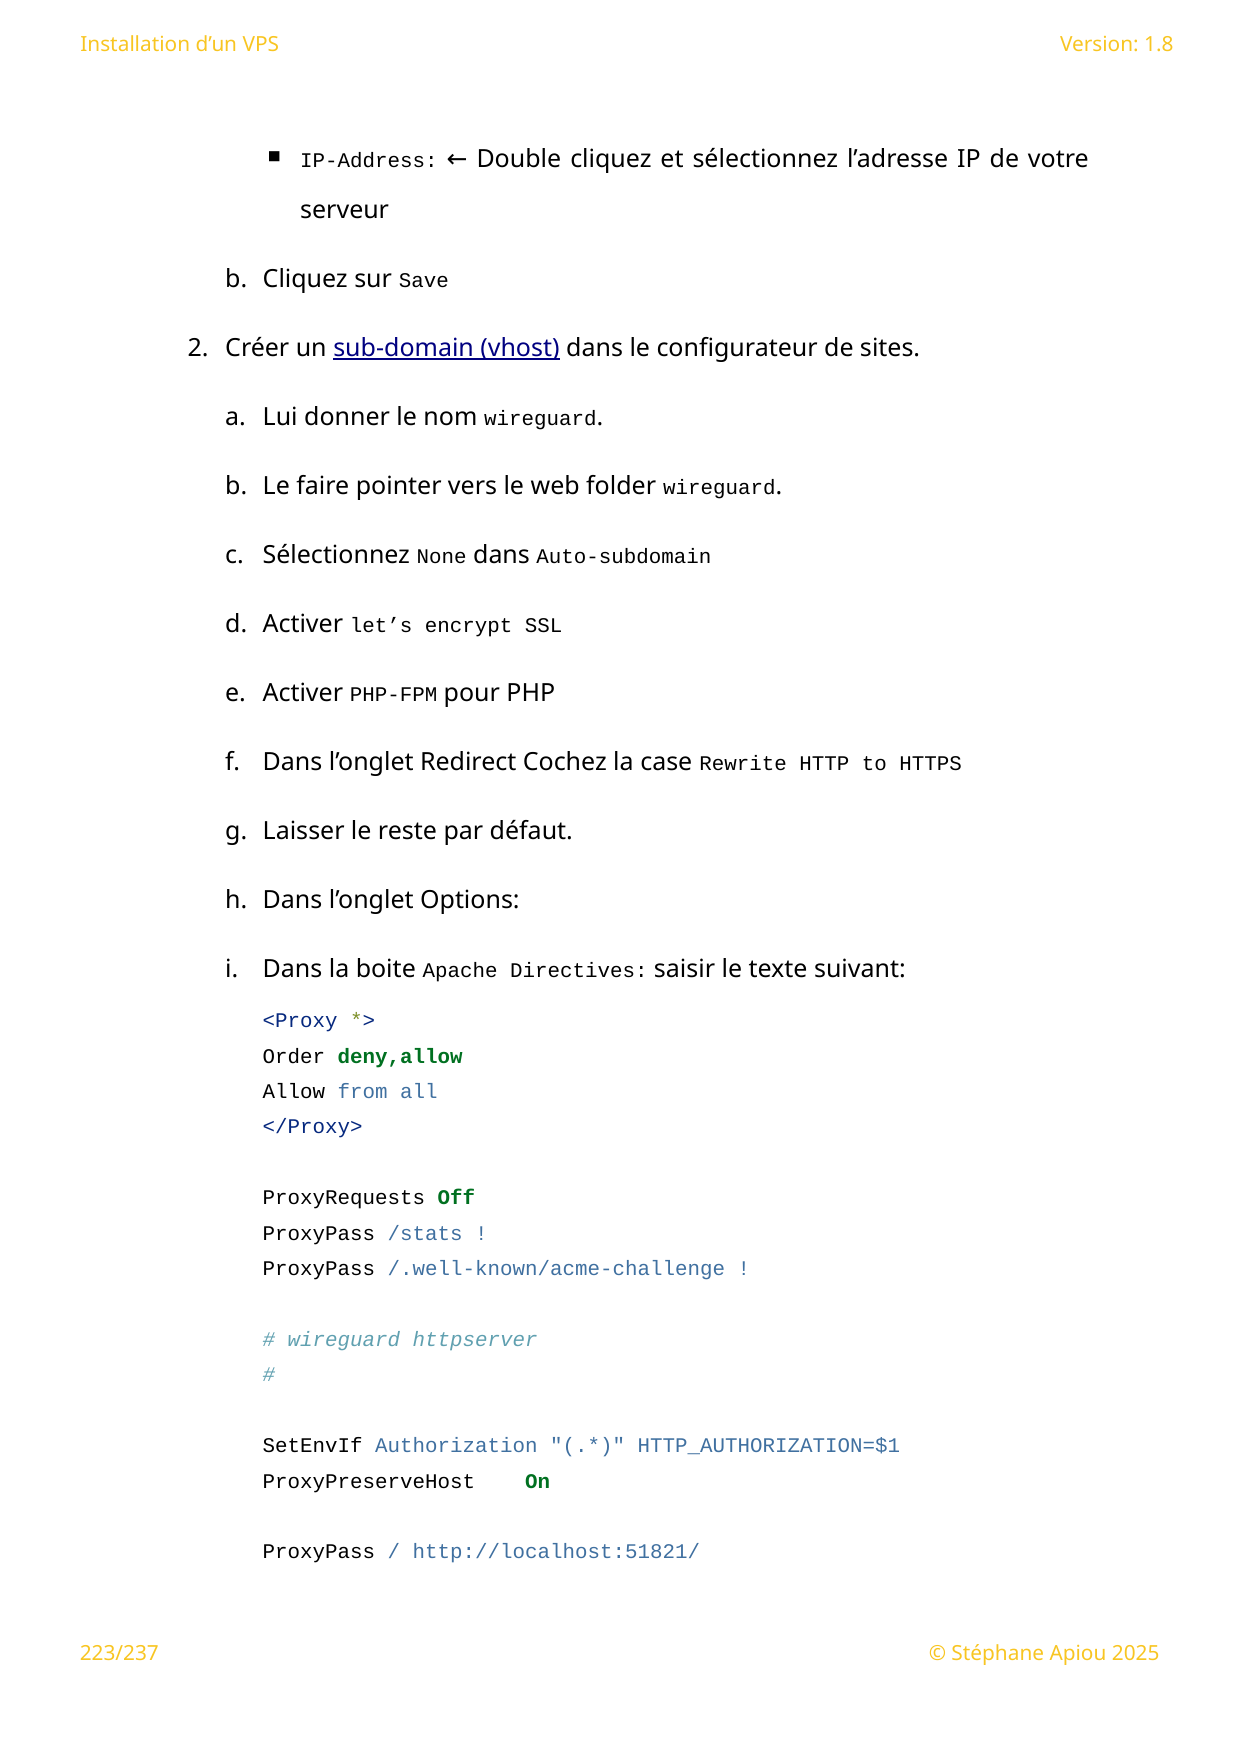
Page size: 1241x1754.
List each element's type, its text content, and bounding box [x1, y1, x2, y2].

list ProxyRequests Off [225, 1187, 1090, 1211]
list Dans l’onglet Redirect Cochez la case Rewrite HTTP to HTTPS [225, 743, 1090, 777]
list Activer PHP-FPM pour PHP [225, 674, 1090, 708]
list Lui donner le nom wireguard. [225, 399, 1090, 433]
list </Proxy> [225, 1117, 1090, 1140]
list Order deny,allow [225, 1046, 1090, 1069]
list Créer un sub-domain (vhost) dans le configurateur de sites. [187, 330, 1090, 364]
list Sélectionnez None dans Auto-subdomain [225, 537, 1090, 571]
list SetEnvIf Authorization "(.*)" HTTP_AUTHORIZATION=$1 [225, 1435, 1090, 1459]
list IP-Address: ← Double cliquez et sélectionnez l’adresse IP de votre serveur [262, 141, 1090, 226]
list Laisser le reste par défaut. [225, 812, 1090, 846]
list ProxyPass / http://localhost:51821/ [225, 1542, 1090, 1565]
list Cliquez sur Save [225, 261, 1090, 295]
list ProxyPreserveHost On [225, 1471, 1090, 1494]
list Le faire pointer vers le web folder wireguard. [225, 468, 1090, 502]
list Dans la boite Apache Directives: saisir le texte suivant: [225, 950, 1090, 984]
list Dans l’onglet Options: [225, 881, 1090, 915]
list ProxyPass /.well-known/acme-challenge ! [225, 1258, 1090, 1282]
list # [225, 1364, 1090, 1388]
list ProxyPass /stats ! [225, 1223, 1090, 1246]
list # wireguard httpserver [225, 1329, 1090, 1353]
list <Proxy *> [225, 1010, 1090, 1034]
list Activer let’s encrypt SSL [225, 606, 1090, 639]
list Allow from all [225, 1081, 1090, 1105]
